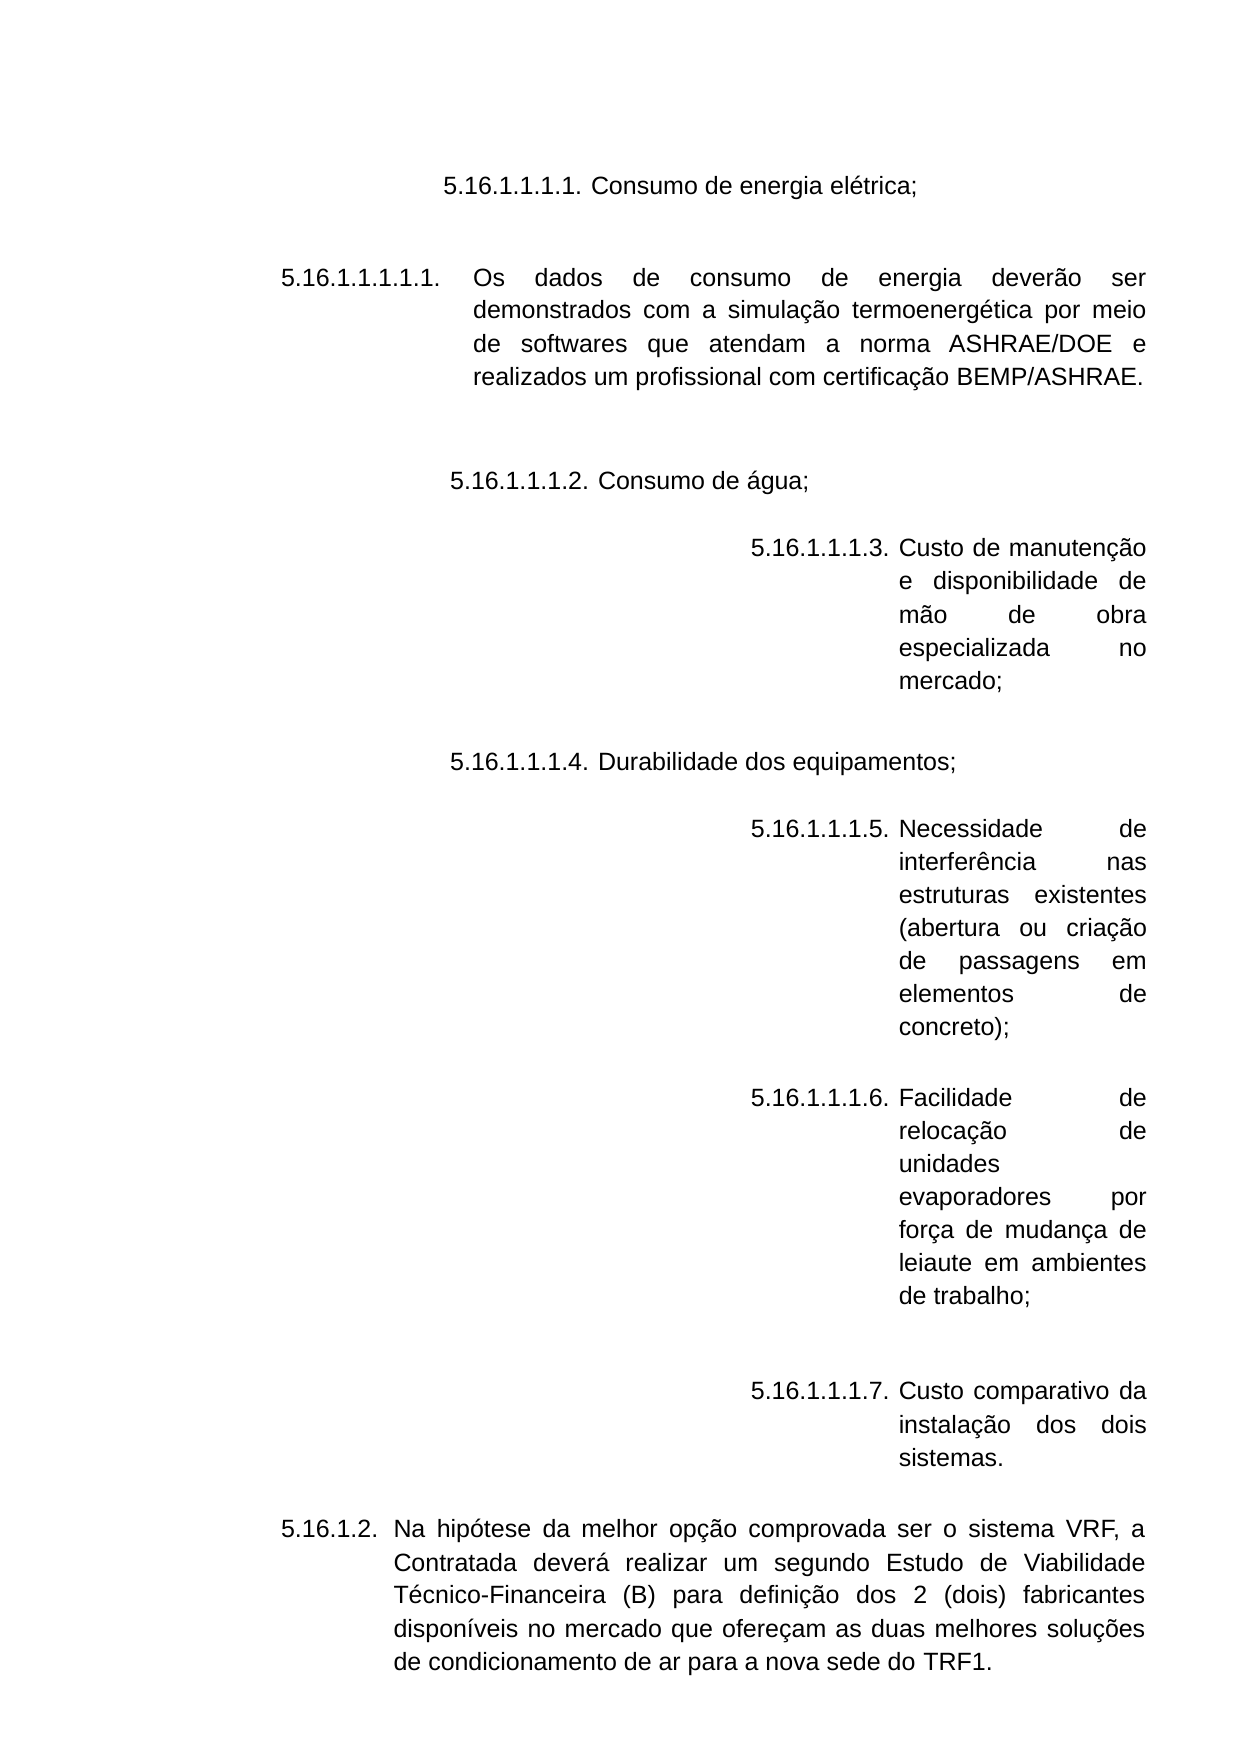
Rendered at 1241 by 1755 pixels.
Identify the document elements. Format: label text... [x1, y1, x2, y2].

list Consumo de energia elétrica; [443, 162, 1163, 200]
list Necessidade de interferência nas estruturas existentes (abertura ou criação de passagens em elementos de concreto); [751, 814, 1147, 1041]
list Consumo de água; [450, 457, 1163, 494]
list Custo de manutenção e disponibilidade de mão de obra especializada no mercado; [751, 533, 1147, 695]
list Durabilidade dos equipamentos; [450, 738, 1163, 775]
list Na hipótese da melhor opção comprovada ser o sistema VRF, a Contratada deverá realizar um segundo Estudo de Viabilidade Técnico-Financeira (B) para definição dos 2 (dois) fabricantes disponíveis no mercado que ofereçam as duas melhores soluções de condicionamento de ar para a nova sede do TRF1. [281, 1514, 1147, 1675]
list Facilidade de relocação de unidades evaporadores por força de mudança de leiaute em ambientes de trabalho; [751, 1083, 1147, 1309]
list Custo comparativo da instalação dos dois sistemas. [751, 1376, 1147, 1472]
list Os dados de consumo de energia deverão ser demonstrados com a simulação termoenergética por meio de softwares que atendam a norma ASHRAE/DOE e realizados um profissional com certificação BEMP/ASHRAE. [281, 262, 1147, 390]
